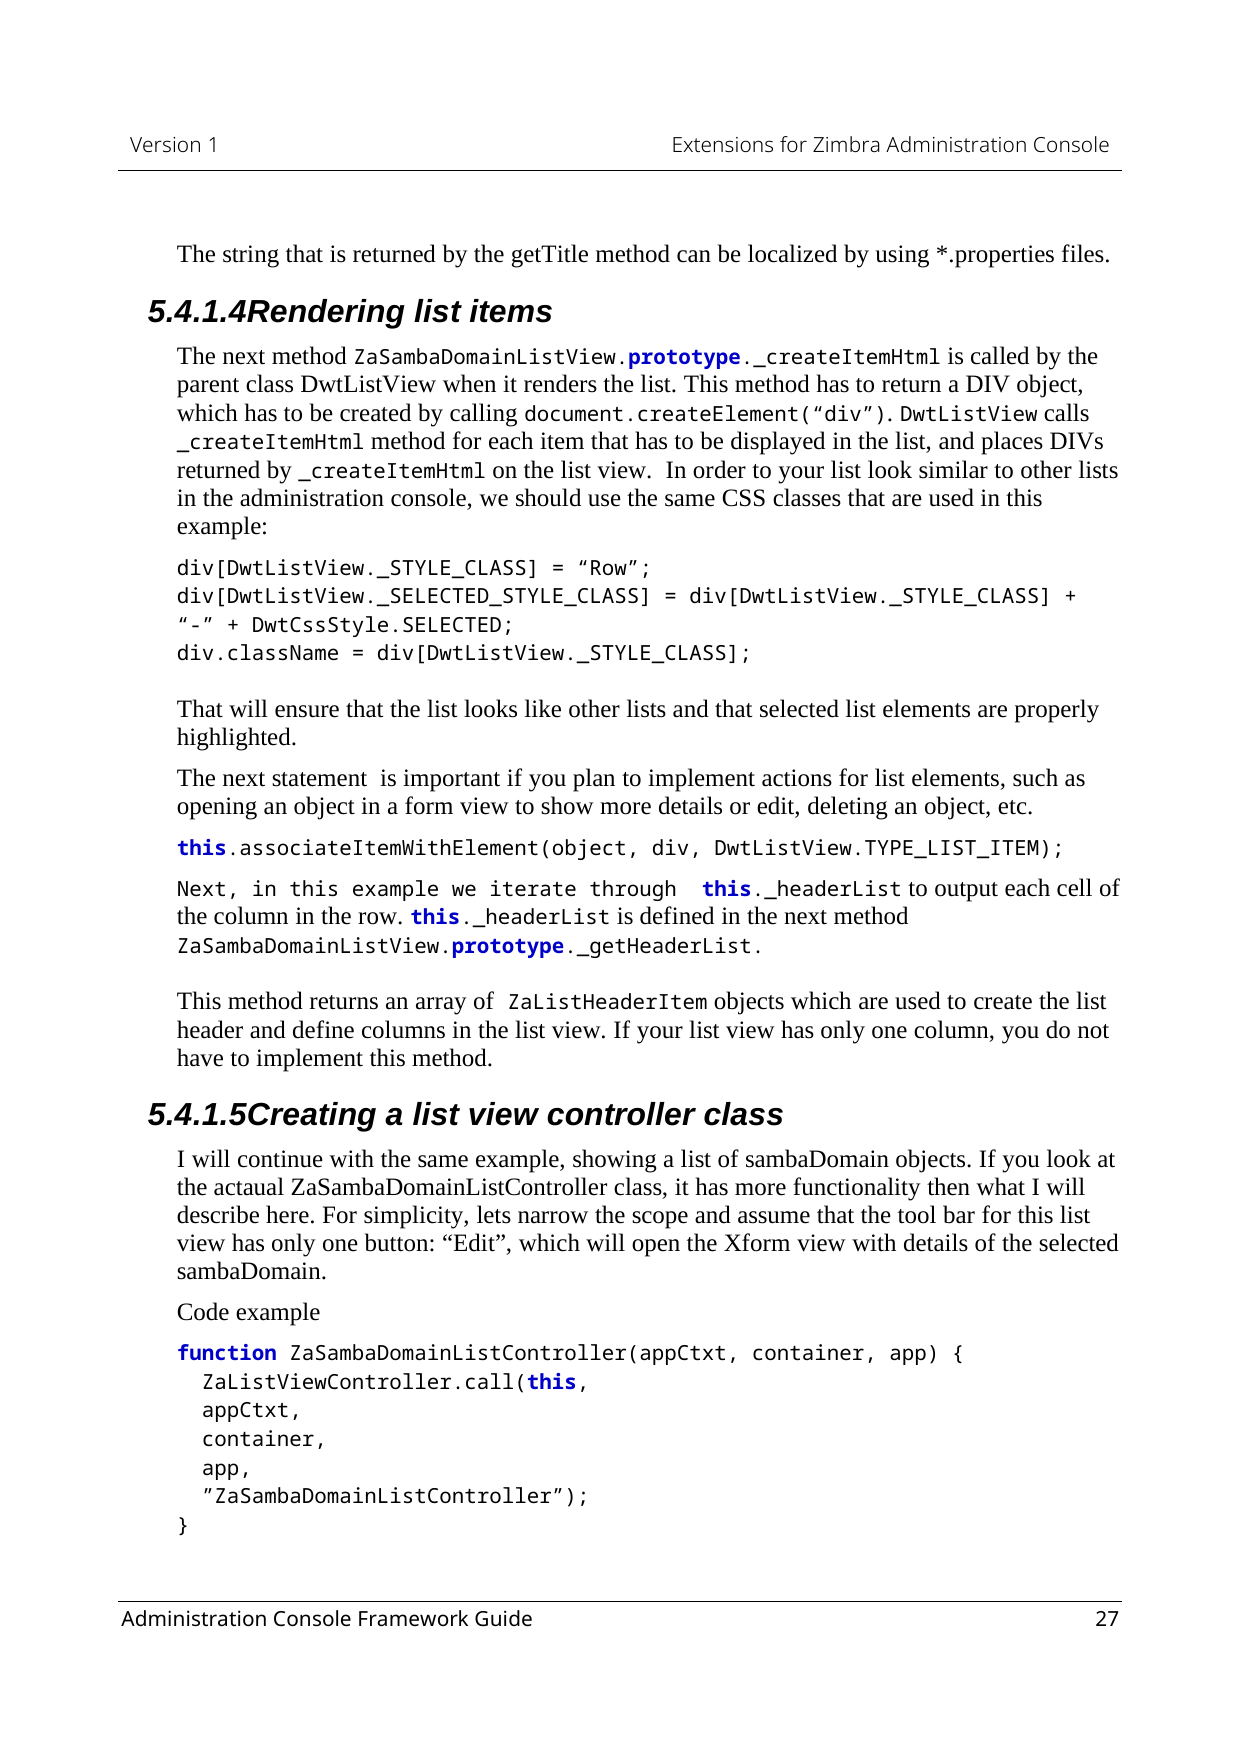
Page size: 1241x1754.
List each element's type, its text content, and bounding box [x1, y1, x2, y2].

text container, [177, 1424, 1122, 1452]
text ”ZaSambaDomainListController”); [177, 1481, 1122, 1509]
text That will ensure that the list looks like other lists and that selected list elements are properly highlighted. [177, 695, 1122, 751]
text div[DwtListView._SELECTED_STYLE_CLASS] = div[DwtListView._STYLE_CLASS] + “-” + DwtCssStyle.SELECTED; [177, 581, 1122, 638]
text ZaListViewController.call(this, [177, 1367, 1122, 1395]
text this.associateItemWithElement(object, div, DwtListView.TYPE_LIST_ITEM); [177, 832, 1122, 861]
subtitle Rendering list items [148, 293, 1122, 329]
text I will continue with the same example, showing a list of sambaDomain objects. If you look at the actaual ZaSambaDomainListController class, it has more functionality then what I will describe here. For simplicity, lets narrow the scope and assume that the tool bar for this list view has only one button: “Edit”, which will open the Xform view with details of the selected sambaDomain. [177, 1145, 1122, 1285]
text This method returns an array of ZaListHeaderItem objects which are used to create the list header and define columns in the list view. If your list view has only one column, you do not have to implement this method. [177, 987, 1122, 1072]
text Code example [177, 1298, 1122, 1326]
text div.className = div[DwtListView._STYLE_CLASS]; [177, 638, 1122, 667]
text function ZaSambaDomainListController(appCtxt, container, app) { [177, 1338, 1122, 1367]
text Next, in this example we iterate through this._headerList to output each cell of the column in the row. this._headerList is defined in the next method [177, 873, 1122, 931]
text div[DwtListView._STYLE_CLASS] = “Row”; [177, 553, 1122, 581]
subtitle Creating a list view controller class [148, 1097, 1122, 1133]
text ZaSambaDomainListView.prototype._getHeaderList. [177, 931, 1122, 959]
text app, [177, 1452, 1122, 1481]
text The string that is returned by the getTitle method can be localized by using *.properties files. [177, 240, 1122, 268]
text appCtxt, [177, 1395, 1122, 1424]
text The next method ZaSambaDomainListView.prototype._createItemHtml is called by the parent class DwtListView when it renders the list. This method has to return a DIV object, which has to be created by calling document.createElement(“div”). DwtListView calls _createItemHtml method for each item that has to be displayed in the list, and places DIVs returned by _createItemHtml on the list view. In order to your list look similar to other lists in the administration console, we should use the same CSS classes that are used in this example: [177, 342, 1122, 540]
text } [177, 1509, 1122, 1538]
text The next statement is important if you plan to implement actions for list elements, such as opening an object in a form view to show more details or edit, deleting an object, etc. [177, 764, 1122, 820]
